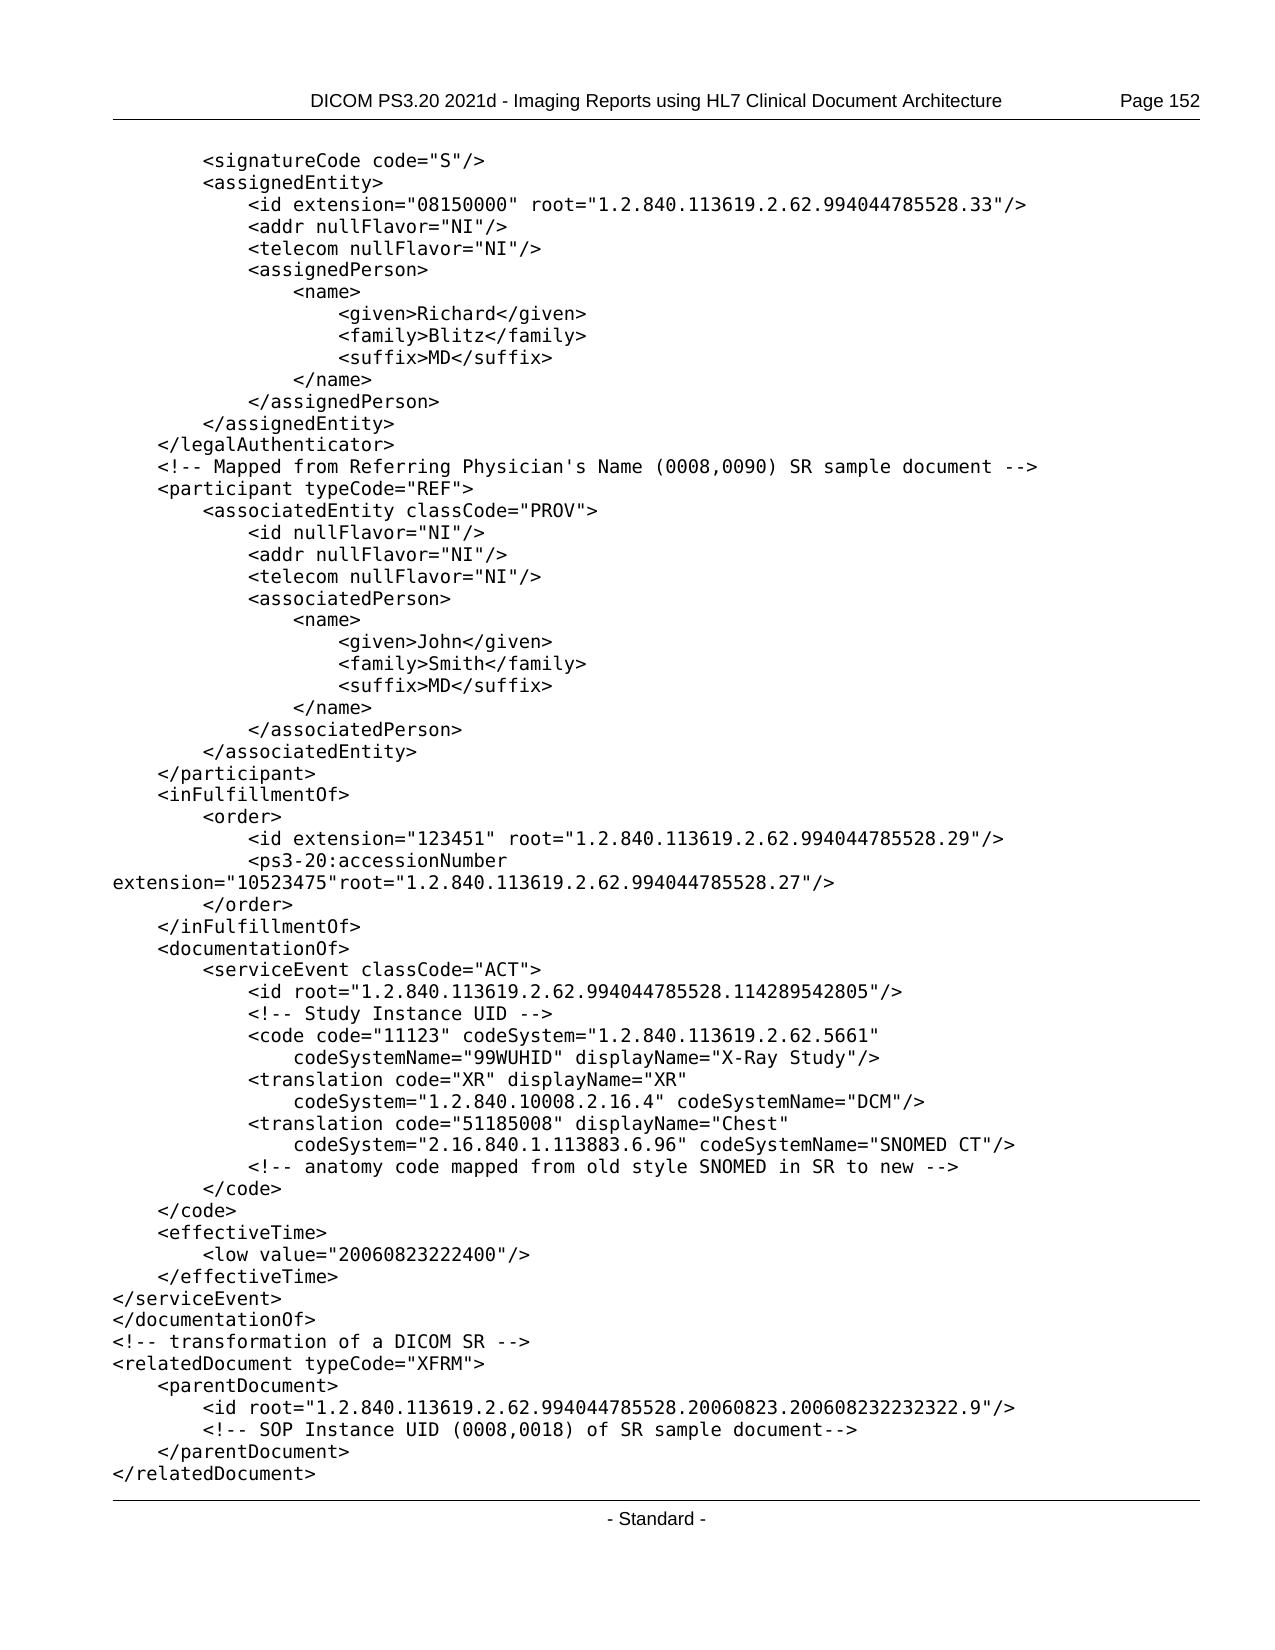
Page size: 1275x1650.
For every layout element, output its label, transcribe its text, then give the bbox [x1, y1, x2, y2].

text <signatureCode code="S"/> <assignedEntity> <id extension="08150000" root="1.2.840.113619.2.62.994044785528.33"/> <addr nullFlavor="NI"/> <telecom nullFlavor="NI"/> <assignedPerson> <name> <given>Richard</given> <family>Blitz</family> <suffix>MD</suffix> </name> </assignedPerson> </assignedEntity> </legalAuthenticator> <!-- Mapped from Referring Physician's Name (0008,0090) SR sample document --> <participant typeCode="REF"> <associatedEntity classCode="PROV"> <id nullFlavor="NI"/> <addr nullFlavor="NI"/> <telecom nullFlavor="NI"/> <associatedPerson> <name> <given>John</given> <family>Smith</family> <suffix>MD</suffix> </name> </associatedPerson> </associatedEntity> </participant> <inFulfillmentOf> <order> <id extension="123451" root="1.2.840.113619.2.62.994044785528.29"/> <ps3-20:accessionNumber extension="10523475"root="1.2.840.113619.2.62.994044785528.27"/> </order> </inFulfillmentOf> <documentationOf> <serviceEvent classCode="ACT"> <id root="1.2.840.113619.2.62.994044785528.114289542805"/> <!-- Study Instance UID --> <code code="11123" codeSystem="1.2.840.113619.2.62.5661" codeSystemName="99WUHID" displayName="X-Ray Study"/> <translation code="XR" displayName="XR" codeSystem="1.2.840.10008.2.16.4" codeSystemName="DCM"/> <translation code="51185008" displayName="Chest" codeSystem="2.16.840.1.113883.6.96" codeSystemName="SNOMED CT"/> <!-- anatomy code mapped from old style SNOMED in SR to new --> </code> </code> <effectiveTime> <low value="20060823222400"/> </effectiveTime> </serviceEvent> </documentationOf> <!-- transformation of a DICOM SR --> <relatedDocument typeCode="XFRM"> <parentDocument> <id root="1.2.840.113619.2.62.994044785528.20060823.200608232232322.9"/> <!-- SOP Instance UID (0008,0018) of SR sample document--> </parentDocument> </relatedDocument> [112, 150, 1200, 1484]
